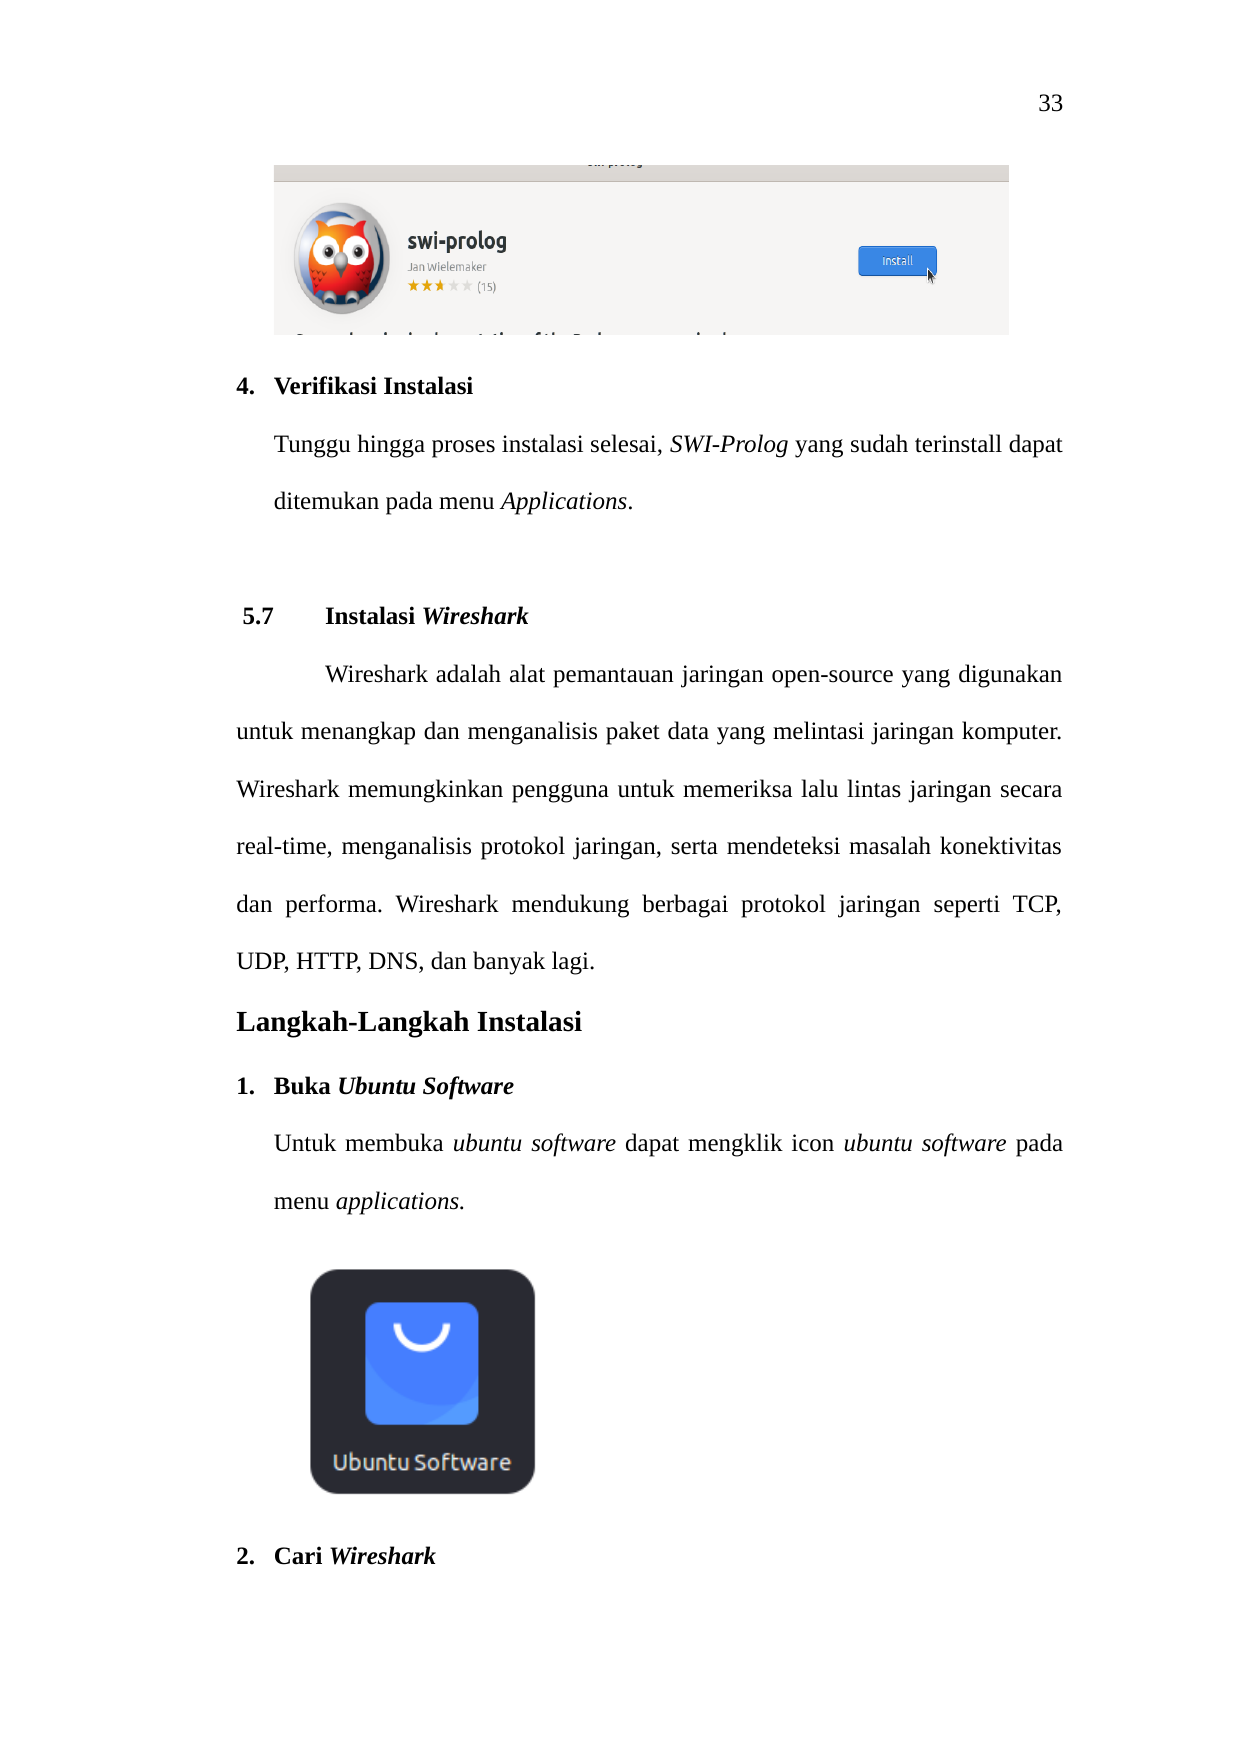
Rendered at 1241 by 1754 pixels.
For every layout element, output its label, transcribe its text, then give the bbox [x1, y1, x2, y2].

text Wireshark adalah alat pemantauan jaringan open-source yang digunakan untuk menangkap dan menganalisis paket data yang melintasi jaringan komputer. Wireshark memungkinkan pengguna untuk memeriksa lalu lintas jaringan secara real-time, menganalisis protokol jaringan, serta mendeteksi masalah konektivitas dan performa. Wireshark mendukung berbagai protokol jaringan seperti TCP, UDP, HTTP, DNS, dan banyak lagi. [236, 659, 1063, 975]
list Verifikasi Instalasi [236, 371, 1063, 400]
picture [273, 165, 1009, 179]
list Buka Ubuntu Software [236, 1071, 1063, 1100]
list Untuk membuka ubuntu software dapat mengklik icon ubuntu software pada menu applications. [236, 1128, 1063, 1215]
subtitle Instalasi Wireshark [236, 601, 1063, 630]
list Cari Wireshark [236, 1541, 1063, 1570]
list Tunggu hingga proses instalasi selesai, SWI-Prolog yang sudah terinstall dapat ditemukan pada menu Applications. [236, 429, 1063, 515]
text Langkah-Langkah Instalasi [236, 1004, 1063, 1037]
picture [273, 1243, 576, 1513]
